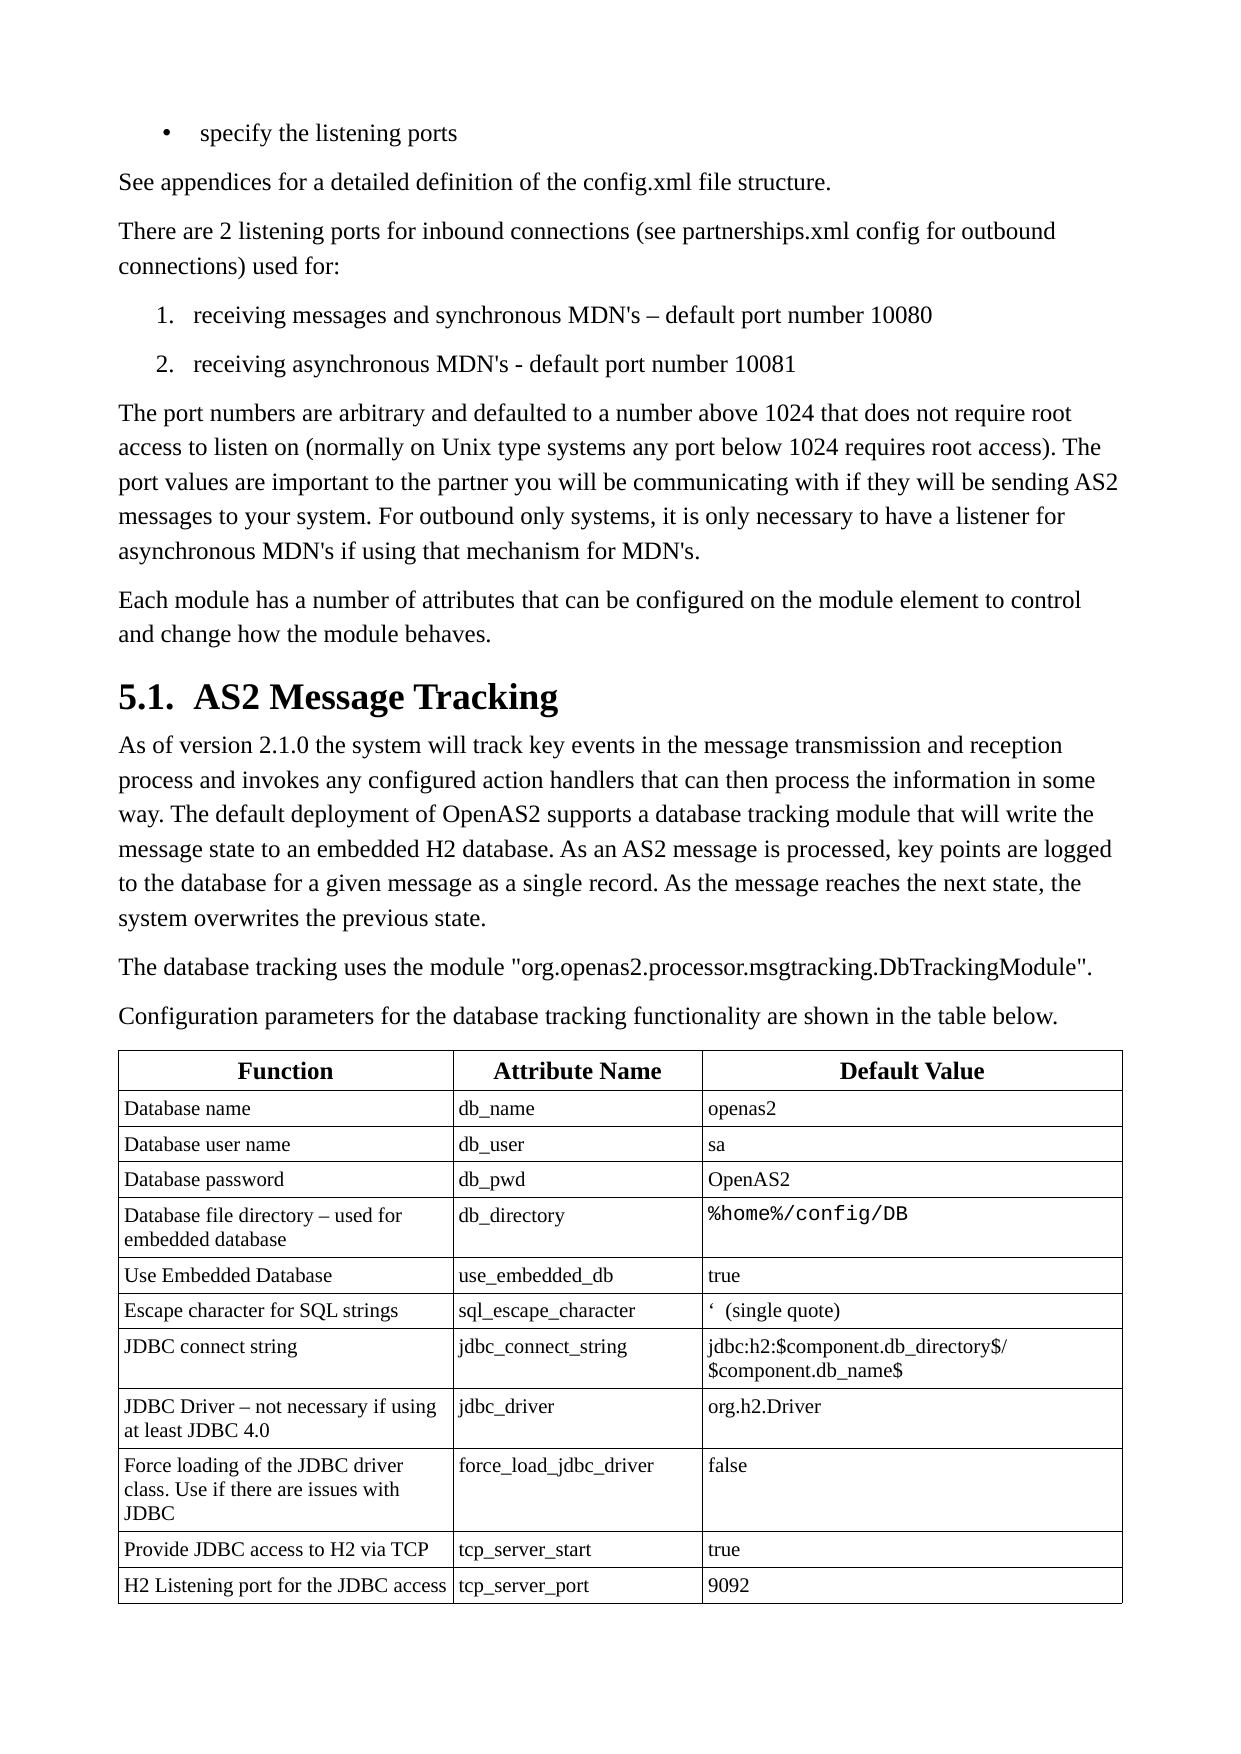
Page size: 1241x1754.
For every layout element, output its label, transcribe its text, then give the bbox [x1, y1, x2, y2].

table_cell org.h2.Driver [703, 1389, 1122, 1447]
table_cell sa [703, 1127, 1122, 1161]
table_cell Provide JDBC access to H2 via TCP [119, 1532, 453, 1567]
table_cell force_load_jdbc_driver [454, 1449, 702, 1531]
table_cell Database password [119, 1162, 453, 1197]
table_cell Database name [119, 1091, 453, 1126]
table_cell jdbc_connect_string [454, 1329, 702, 1388]
table_cell tcp_server_port [454, 1568, 702, 1602]
table_cell openas2 [703, 1091, 1122, 1126]
table_cell 9092 [703, 1568, 1122, 1602]
table_cell Force loading of the JDBC driver class. Use if there are issues with JDBC [119, 1449, 453, 1531]
text Each module has a number of attributes that can be configured on the module element to control and change how the module behaves. [118, 585, 1122, 648]
text As of version 2.1.0 the system will track key events in the message transmission and reception process and invokes any configured action handlers that can then process the information in some way. The default deployment of OpenAS2 supports a database tracking module that will write the message state to an embedded H2 database. As an AS2 message is processed, key points are logged to the database for a given message as a single record. As the message reaches the next state, the system overwrites the previous state. [118, 730, 1122, 931]
table_cell db_name [454, 1091, 702, 1126]
text See appendices for a detailed definition of the config.xml file structure. [118, 167, 1122, 196]
table_cell true [703, 1258, 1122, 1292]
table_cell ‘ (single quote) [703, 1294, 1122, 1328]
table_cell sql_escape_character [454, 1294, 702, 1328]
subtitle AS2 Message Tracking [118, 675, 1122, 718]
table_cell JDBC Driver – not necessary if using at least JDBC 4.0 [119, 1389, 453, 1447]
table_header Function [119, 1051, 453, 1090]
table_header Attribute Name [454, 1051, 702, 1090]
table_cell %home%/config/DB [703, 1198, 1122, 1257]
table_cell db_pwd [454, 1162, 702, 1197]
table_cell Use Embedded Database [119, 1258, 453, 1292]
table_cell Database user name [119, 1127, 453, 1161]
text Configuration parameters for the database tracking functionality are shown in the table below. [118, 1001, 1122, 1029]
table_cell false [703, 1449, 1122, 1531]
text There are 2 listening ports for inbound connections (see partnerships.xml config for outbound connections) used for: [118, 216, 1122, 279]
table_cell true [703, 1532, 1122, 1567]
table_cell jdbc_driver [454, 1389, 702, 1447]
table_cell Escape character for SQL strings [119, 1294, 453, 1328]
table_cell OpenAS2 [703, 1162, 1122, 1197]
table_header Default Value [703, 1051, 1122, 1090]
table_cell H2 Listening port for the JDBC access [119, 1568, 453, 1602]
table_cell use_embedded_db [454, 1258, 702, 1292]
table_cell db_directory [454, 1198, 702, 1257]
text The database tracking uses the module "org.openas2.processor.msgtracking.DbTrackingModule". [118, 952, 1122, 981]
table_cell JDBC connect string [119, 1329, 453, 1388]
table_cell jdbc:h2:$component.db_directory$/$component.db_name$ [703, 1329, 1122, 1388]
list specify the listening ports [162, 118, 1122, 147]
text The port numbers are arbitrary and defaulted to a number above 1024 that does not require root access to listen on (normally on Unix type systems any port below 1024 requires root access). The port values are important to the partner you will be communicating with if they will be sending AS2 messages to your system. For outbound only systems, it is only necessary to have a listener for asynchronous MDN's if using that mechanism for MDN's. [118, 398, 1122, 564]
table_cell Database file directory – used for embedded database [119, 1198, 453, 1257]
table_cell tcp_server_start [454, 1532, 702, 1567]
table_cell db_user [454, 1127, 702, 1161]
list receiving asynchronous MDN's - default port number 10081 [156, 349, 1122, 378]
list receiving messages and synchronous MDN's – default port number 10080 [156, 300, 1122, 328]
